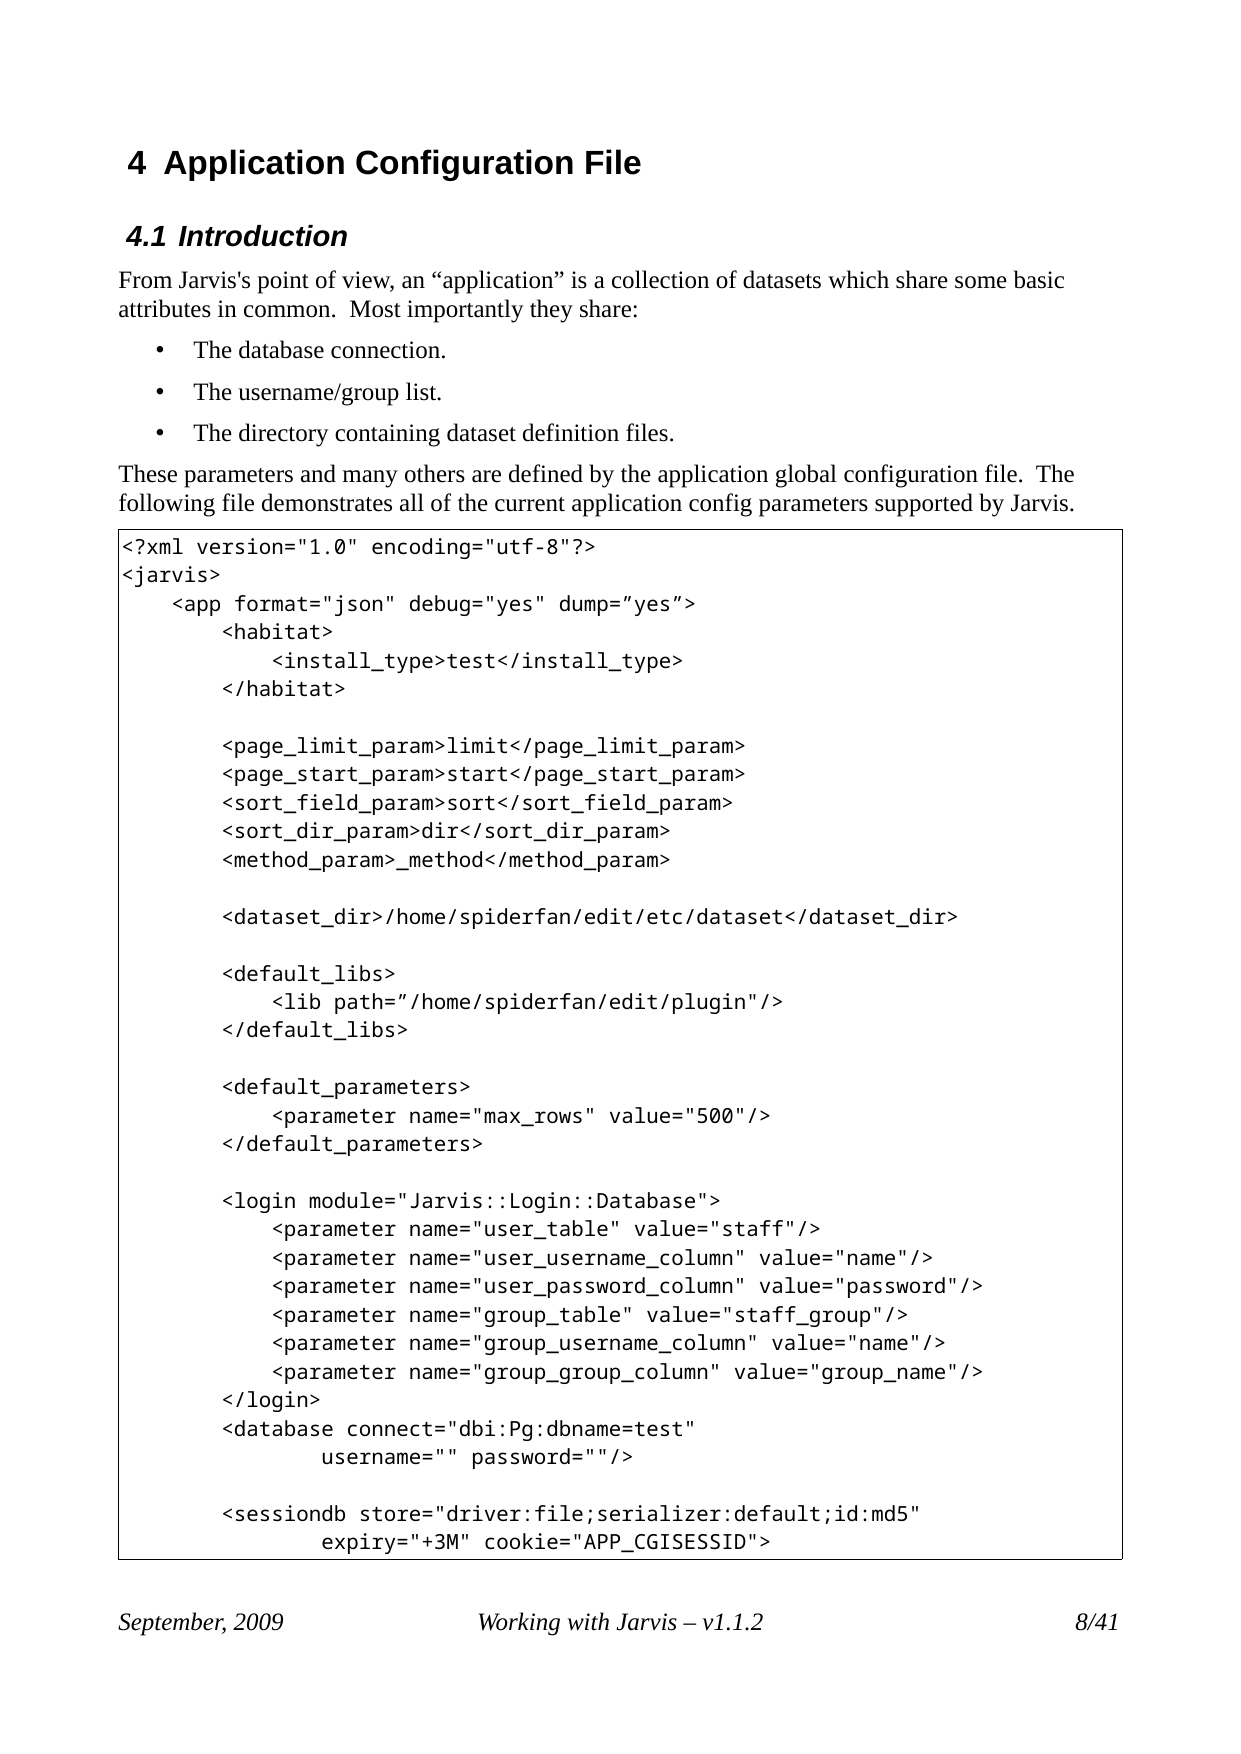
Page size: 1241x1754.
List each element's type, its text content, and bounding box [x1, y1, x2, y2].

text <lib path=”/home/spiderfan/edit/plugin"/> [119, 984, 1122, 1012]
text <database connect="dbi:Pg:dbname=test" [119, 1411, 1122, 1439]
text <?xml version="1.0" encoding="utf-8"?> [119, 530, 1122, 557]
text <parameter name="group_table" value="staff_group"/> [119, 1297, 1122, 1325]
text <method_param>_method</method_param> [119, 842, 1122, 873]
text <login module="Jarvis::Login::Database"> [119, 1183, 1122, 1212]
subtitle Application Configuration File [118, 143, 1122, 182]
text username="" password=""/> [119, 1439, 1122, 1471]
text <dataset_dir>/home/spiderfan/edit/etc/dataset</dataset_dir> [119, 899, 1122, 930]
text <parameter name="group_username_column" value="name"/> [119, 1325, 1122, 1354]
text <sort_field_param>sort</sort_field_param> [119, 785, 1122, 813]
list The directory containing dataset definition files. [156, 418, 1122, 447]
text <habitat> [119, 614, 1122, 643]
subtitle Introduction [118, 219, 1122, 253]
text <page_start_param>start</page_start_param> [119, 757, 1122, 785]
text </default_libs> [119, 1012, 1122, 1044]
text <page_limit_param>limit</page_limit_param> [119, 728, 1122, 757]
text <parameter name="group_group_column" value="group_name"/> [119, 1354, 1122, 1382]
text </default_parameters> [119, 1126, 1122, 1158]
text expiry="+3M" cookie="APP_CGISESSID"> [119, 1524, 1122, 1559]
text </habitat> [119, 671, 1122, 703]
text From Jarvis's point of view, an “application” is a collection of datasets which share some basic attributes in common. Most importantly they share: [118, 265, 1122, 323]
text <parameter name="user_password_column" value="password"/> [119, 1268, 1122, 1297]
text <default_parameters> [119, 1069, 1122, 1098]
text <parameter name="max_rows" value="500"/> [119, 1098, 1122, 1126]
text <sessiondb store="driver:file;serializer:default;id:md5" [119, 1496, 1122, 1524]
text <app format="json" debug="yes" dump=”yes”> [119, 586, 1122, 614]
text <parameter name="user_username_column" value="name"/> [119, 1240, 1122, 1268]
list The database connection. [156, 335, 1122, 364]
text <install_type>test</install_type> [119, 643, 1122, 671]
text </login> [119, 1382, 1122, 1411]
text <sort_dir_param>dir</sort_dir_param> [119, 813, 1122, 842]
text <jarvis> [119, 557, 1122, 586]
text <default_libs> [119, 956, 1122, 984]
text These parameters and many others are defined by the application global configuration file. The following file demonstrates all of the current application config parameters supported by Jarvis. [118, 459, 1122, 517]
text <parameter name="user_table" value="staff"/> [119, 1212, 1122, 1240]
list The username/group list. [156, 377, 1122, 405]
